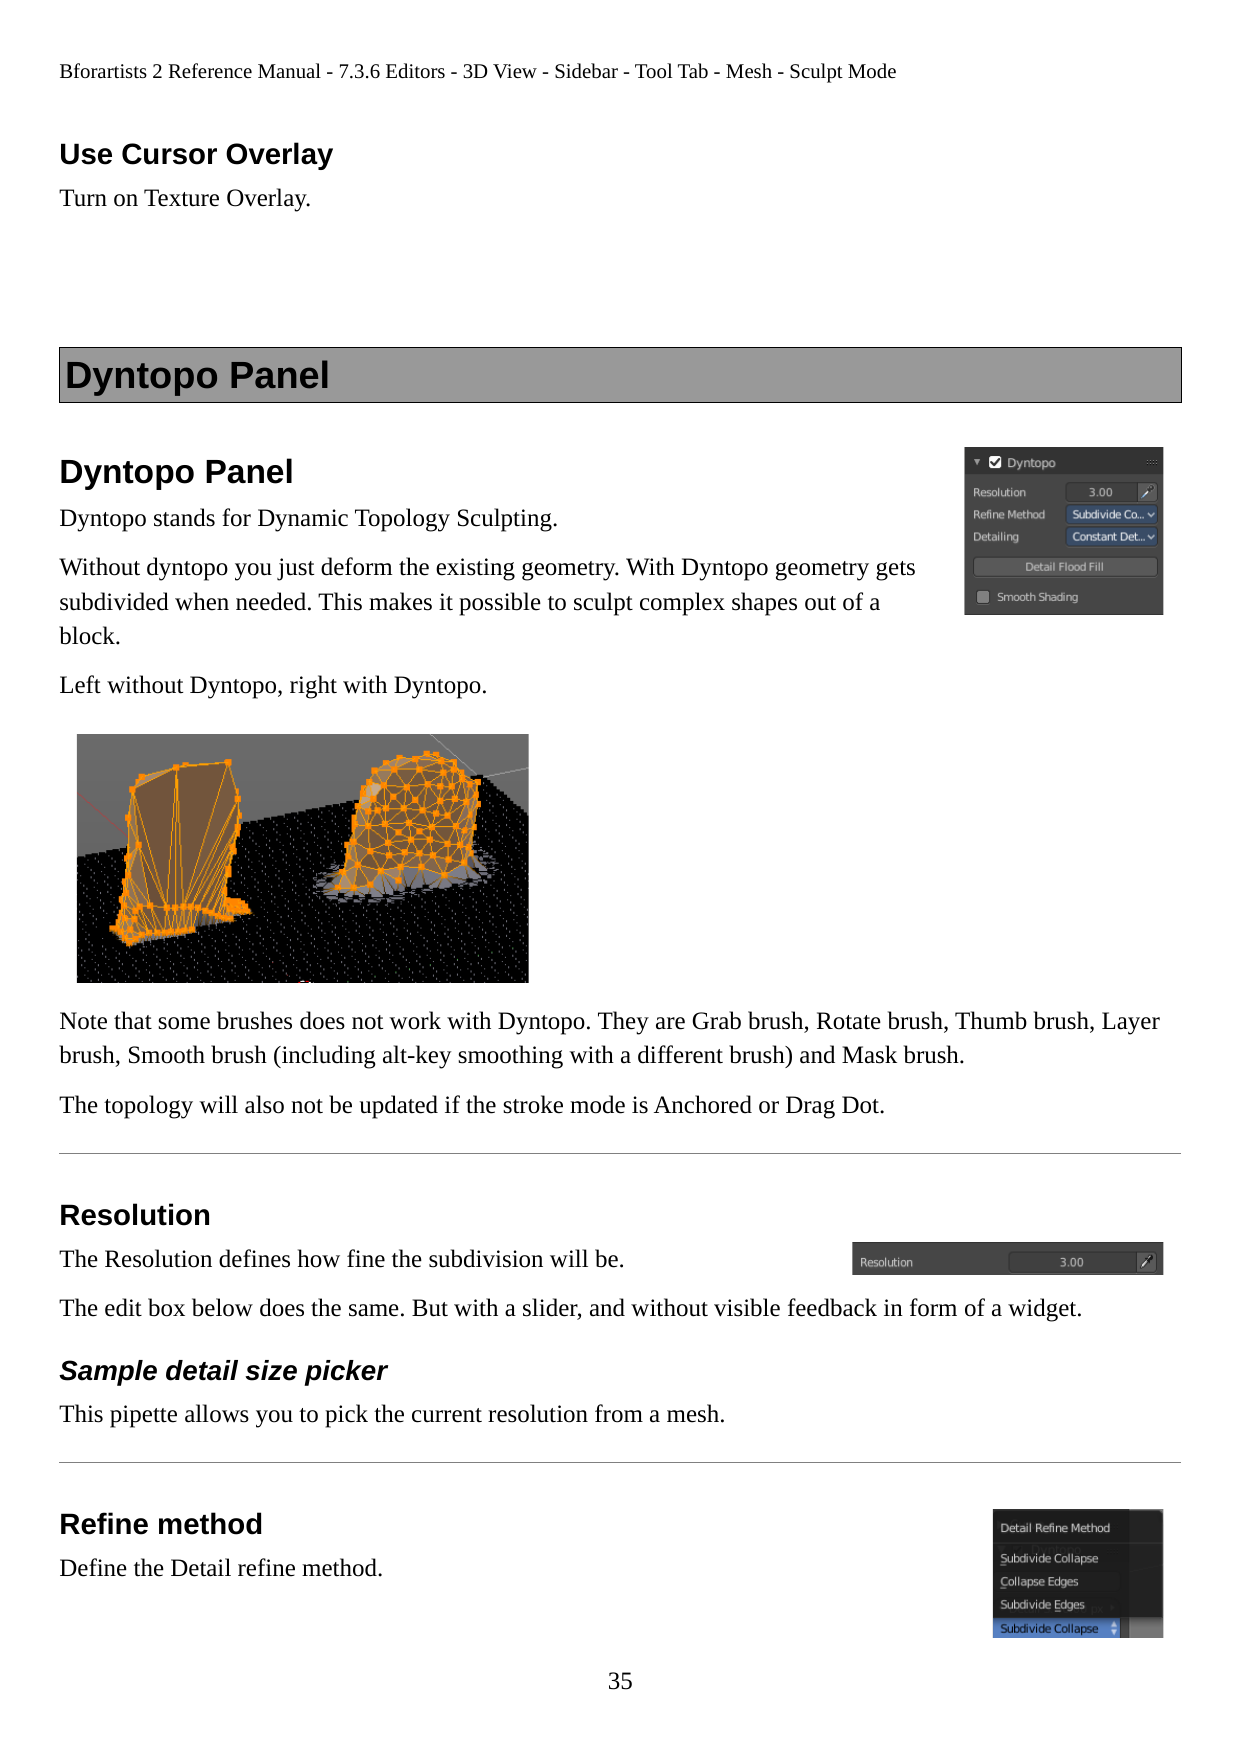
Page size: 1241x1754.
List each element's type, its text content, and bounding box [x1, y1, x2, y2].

subtitle Use Cursor Overlay [59, 137, 1181, 170]
text This pipette allows you to pick the current resolution from a mesh. [59, 1399, 1181, 1427]
text Turn on Texture Overlay. [59, 183, 1181, 212]
text Dyntopo stands for Dynamic Topology Sculpting. [59, 503, 964, 532]
picture [76, 734, 529, 983]
text The edit box below does the same. But with a slider, and without visible feedback in form of a widget. [59, 1293, 1181, 1322]
text Note that some brushes does not work with Dyntopo. They are Grab brush, Rotate brush, Thumb brush, Layer brush, Smooth brush (including alt-key smoothing with a different brush) and Mask brush. [59, 719, 1181, 1069]
subtitle Sample detail size picker [59, 1354, 1181, 1386]
text Without dyntopo you just deform the existing geometry. With Dyntopo geometry gets subdivided when needed. This makes it possible to sculpt complex shapes out of a block. [59, 552, 1181, 650]
subtitle Dyntopo Panel [59, 452, 964, 491]
text Define the Detail refine method. [59, 1553, 992, 1582]
text The Resolution defines how fine the subdivision will be. [59, 1244, 852, 1272]
subtitle Resolution [59, 1197, 1181, 1231]
text Left without Dyntopo, right with Dyntopo. [59, 670, 1181, 699]
subtitle Refine method [59, 1507, 1181, 1540]
table_header Dyntopo Panel [60, 348, 1181, 402]
picture [992, 1509, 1164, 1638]
subtitle [1164, 452, 1181, 491]
picture [964, 447, 1164, 615]
text The topology will also not be updated if the stroke mode is Anchored or Drag Dot. [59, 1090, 1181, 1118]
picture [852, 1242, 1164, 1275]
